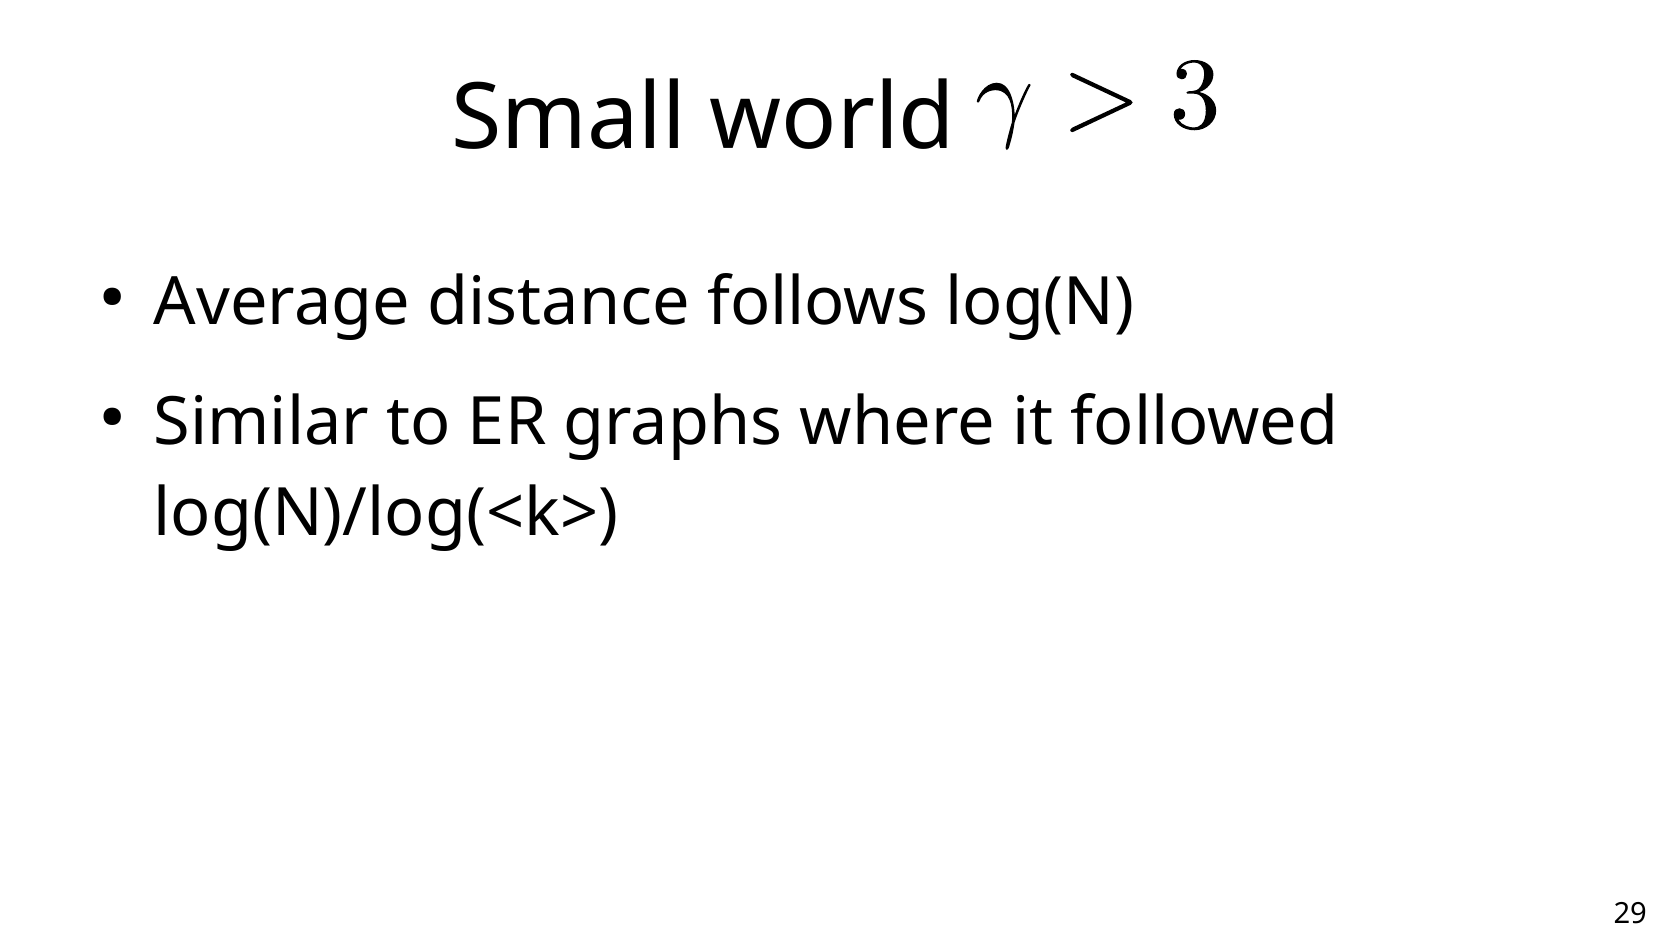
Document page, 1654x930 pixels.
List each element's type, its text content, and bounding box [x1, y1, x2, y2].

text_box [975, 59, 1221, 151]
list Average distance follows log(N) Similar to ER graphs where it followed log(N)/log(<k>) [82, 252, 1571, 571]
title Small world [82, 1, 1571, 225]
